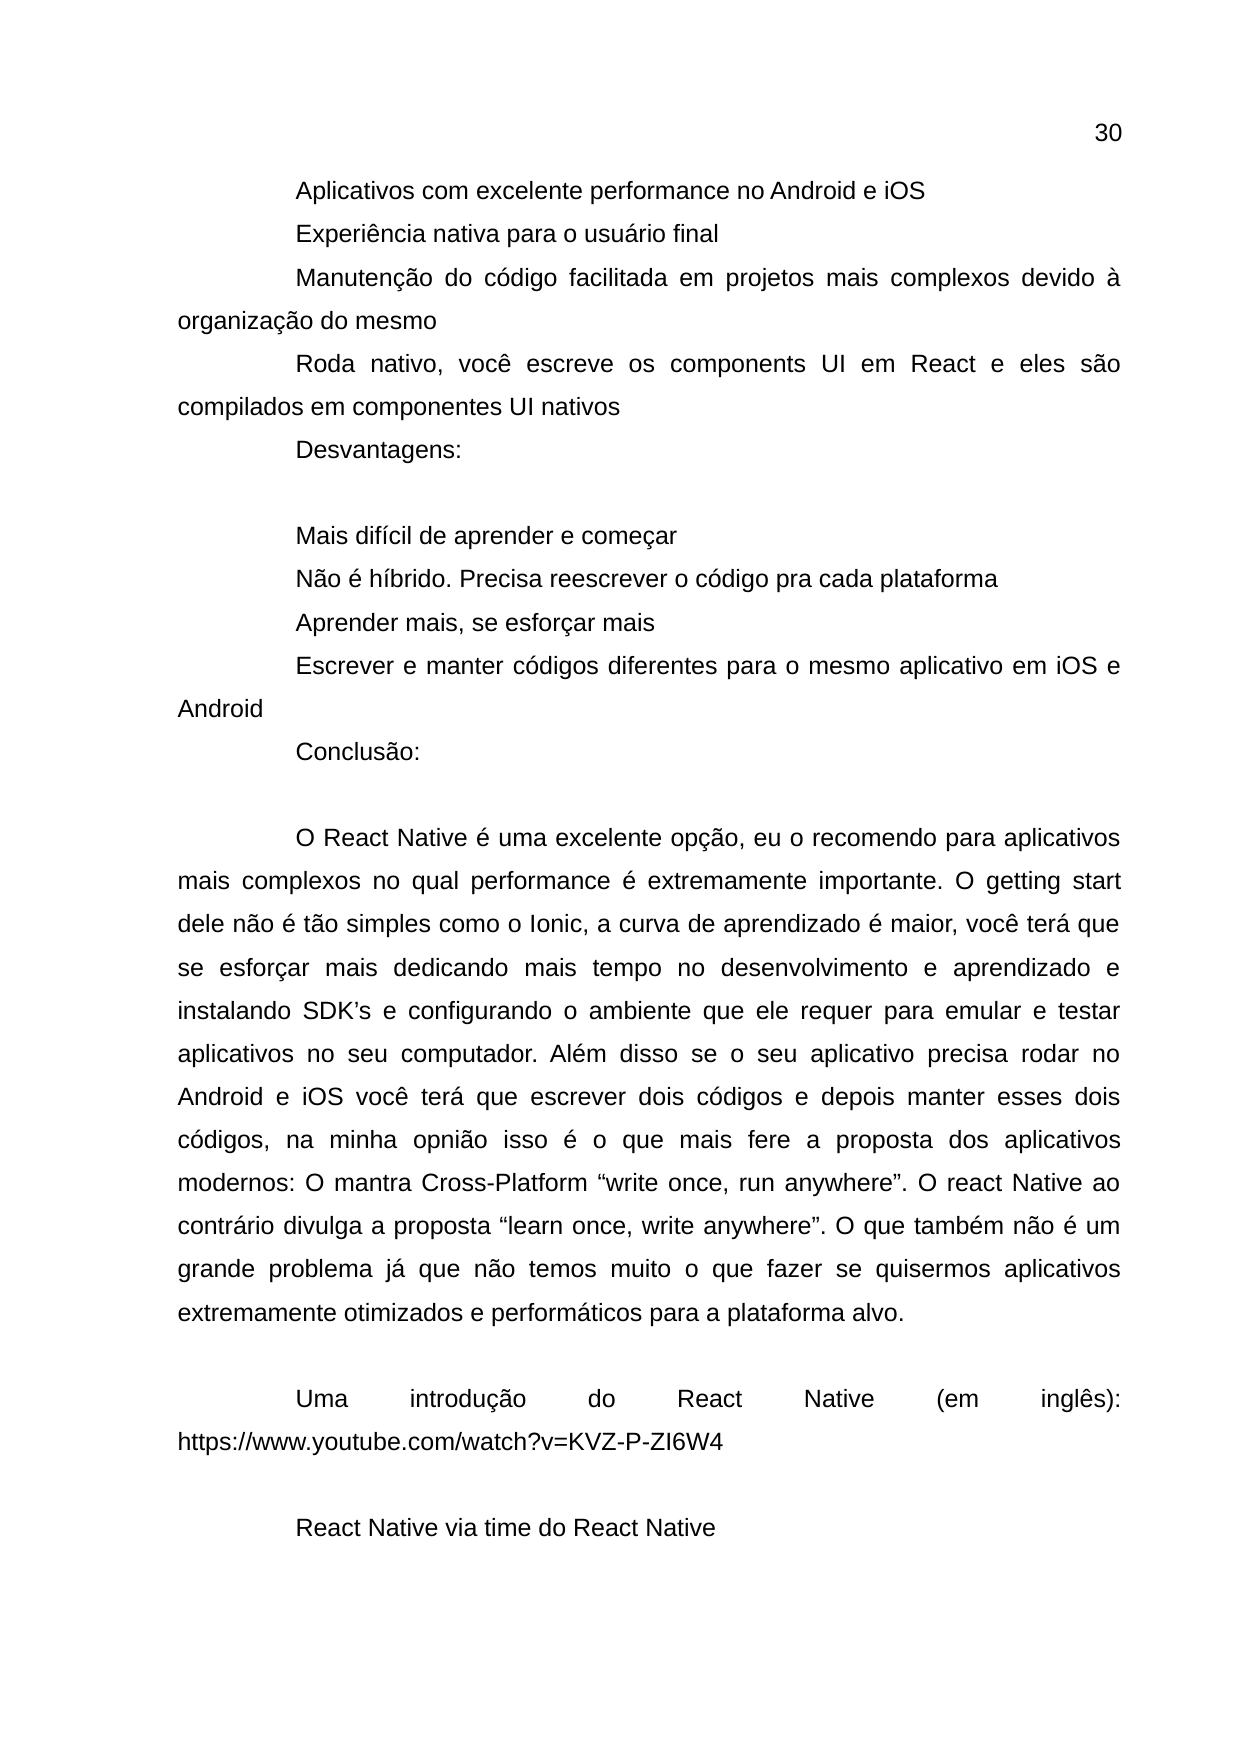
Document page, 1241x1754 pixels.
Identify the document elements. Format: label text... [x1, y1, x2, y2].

text O React Native é uma excelente opção, eu o recomendo para aplicativos mais complexos no qual performance é extremamente importante. O getting start dele não é tão simples como o Ionic, a curva de aprendizado é maior, você terá que se esforçar mais dedicando mais tempo no desenvolvimento e aprendizado e instalando SDK’s e configurando o ambiente que ele requer para emular e testar aplicativos no seu computador. Além disso se o seu aplicativo precisa rodar no Android e iOS você terá que escrever dois códigos e depois manter esses dois códigos, na minha opnião isso é o que mais fere a proposta dos aplicativos modernos: O mantra Cross-Platform “write once, run anywhere”. O react Native ao contrário divulga a proposta “learn once, write anywhere”. O que também não é um grande problema já que não temos muito o que fazer se quisermos aplicativos extremamente otimizados e performáticos para a plataforma alvo. [177, 823, 1122, 1326]
text Escrever e manter códigos diferentes para o mesmo aplicativo em iOS e Android [177, 651, 1122, 723]
text Não é híbrido. Precisa reescrever o código pra cada plataforma [177, 564, 1122, 593]
text Aplicativos com excelente performance no Android e iOS [177, 176, 1122, 205]
text Experiência nativa para o usuário final [177, 219, 1122, 248]
text Manutenção do código facilitada em projetos mais complexos devido à organização do mesmo [177, 263, 1122, 334]
text Roda nativo, você escreve os components UI em React e eles são compilados em componentes UI nativos [177, 349, 1122, 421]
text Uma introdução do React Native (em inglês): https://www.youtube.com/watch?v=KVZ-P-ZI6W4 [177, 1384, 1122, 1456]
text React Native via time do React Native [177, 1513, 1122, 1542]
text Conclusão: [177, 737, 1122, 766]
text Desvantagens: [177, 435, 1122, 464]
text Mais difícil de aprender e começar [177, 521, 1122, 550]
text Aprender mais, se esforçar mais [177, 608, 1122, 636]
